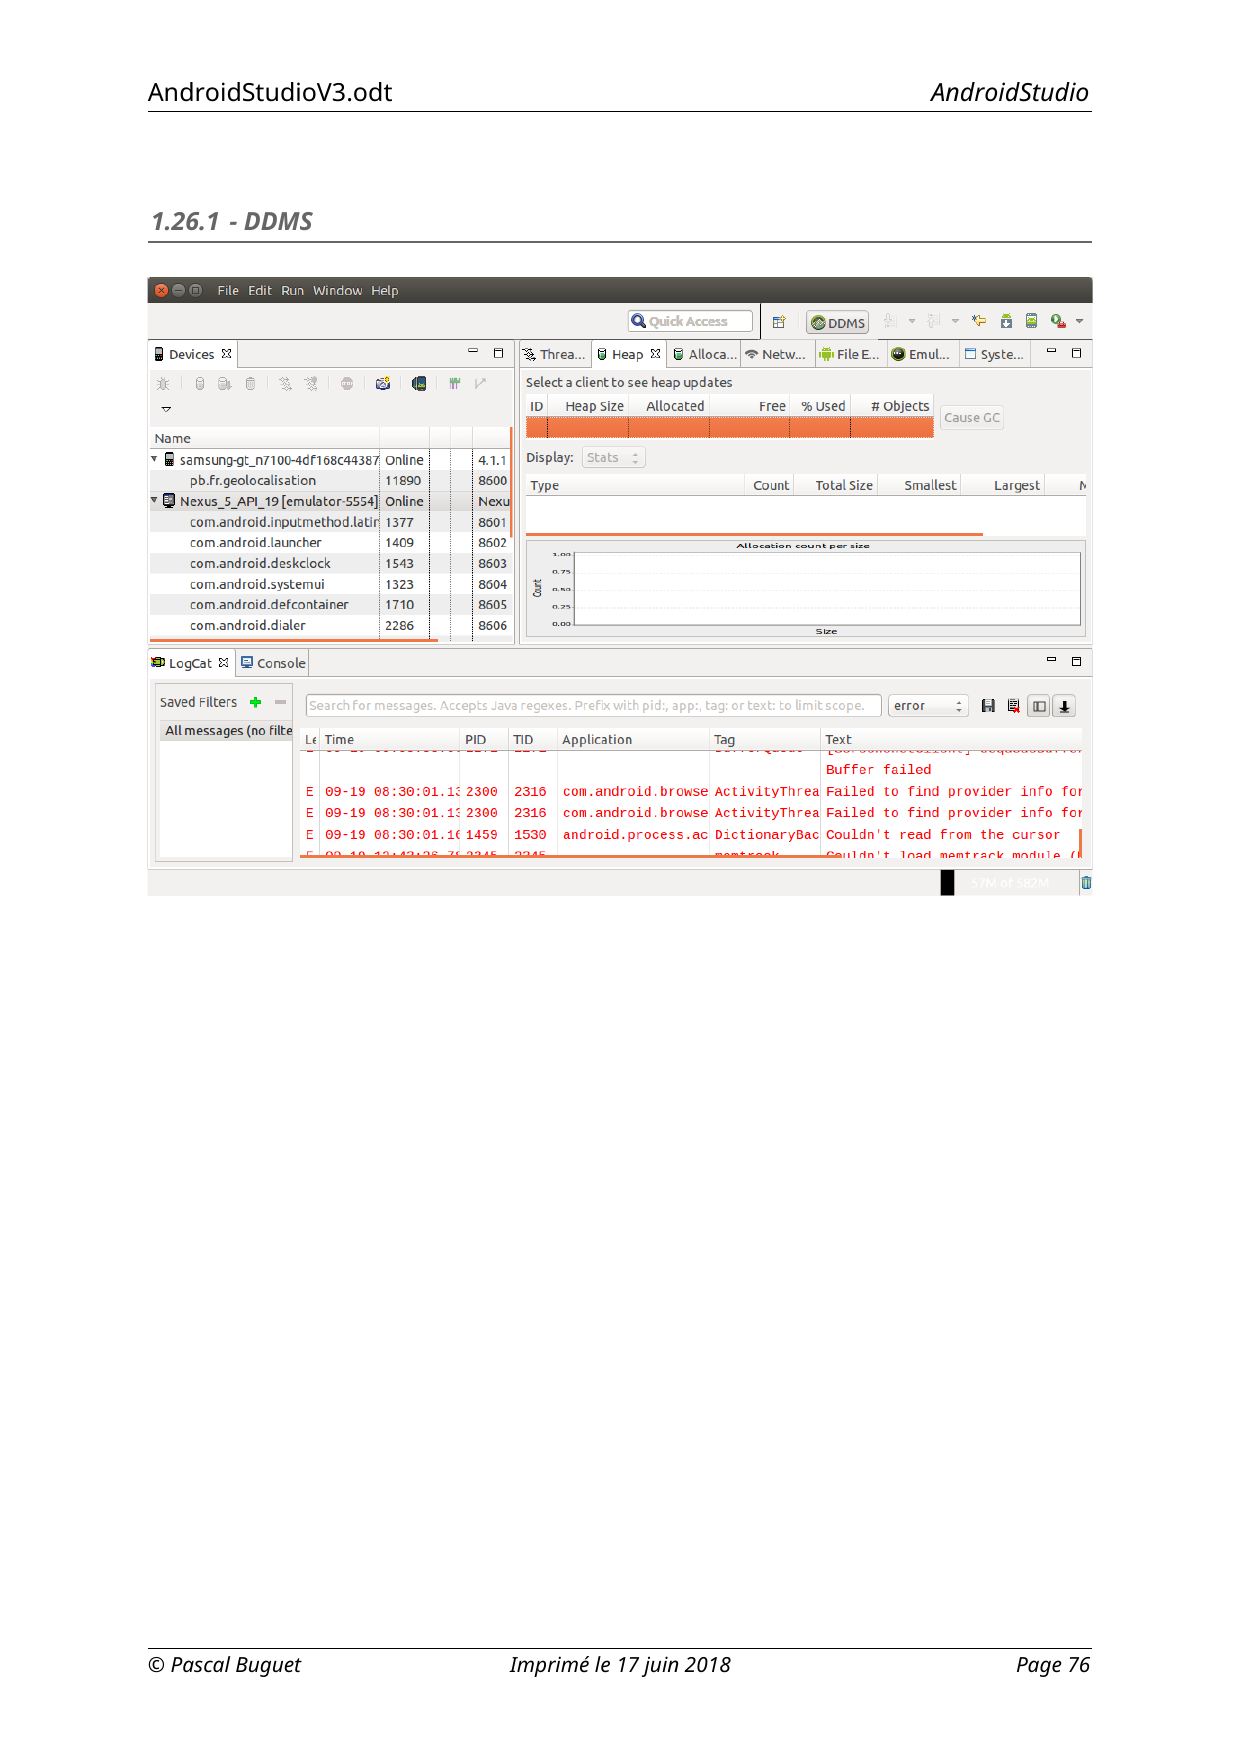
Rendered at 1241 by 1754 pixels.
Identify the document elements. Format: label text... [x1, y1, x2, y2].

picture [147, 277, 1093, 896]
subtitle - DDMS [148, 201, 1092, 241]
